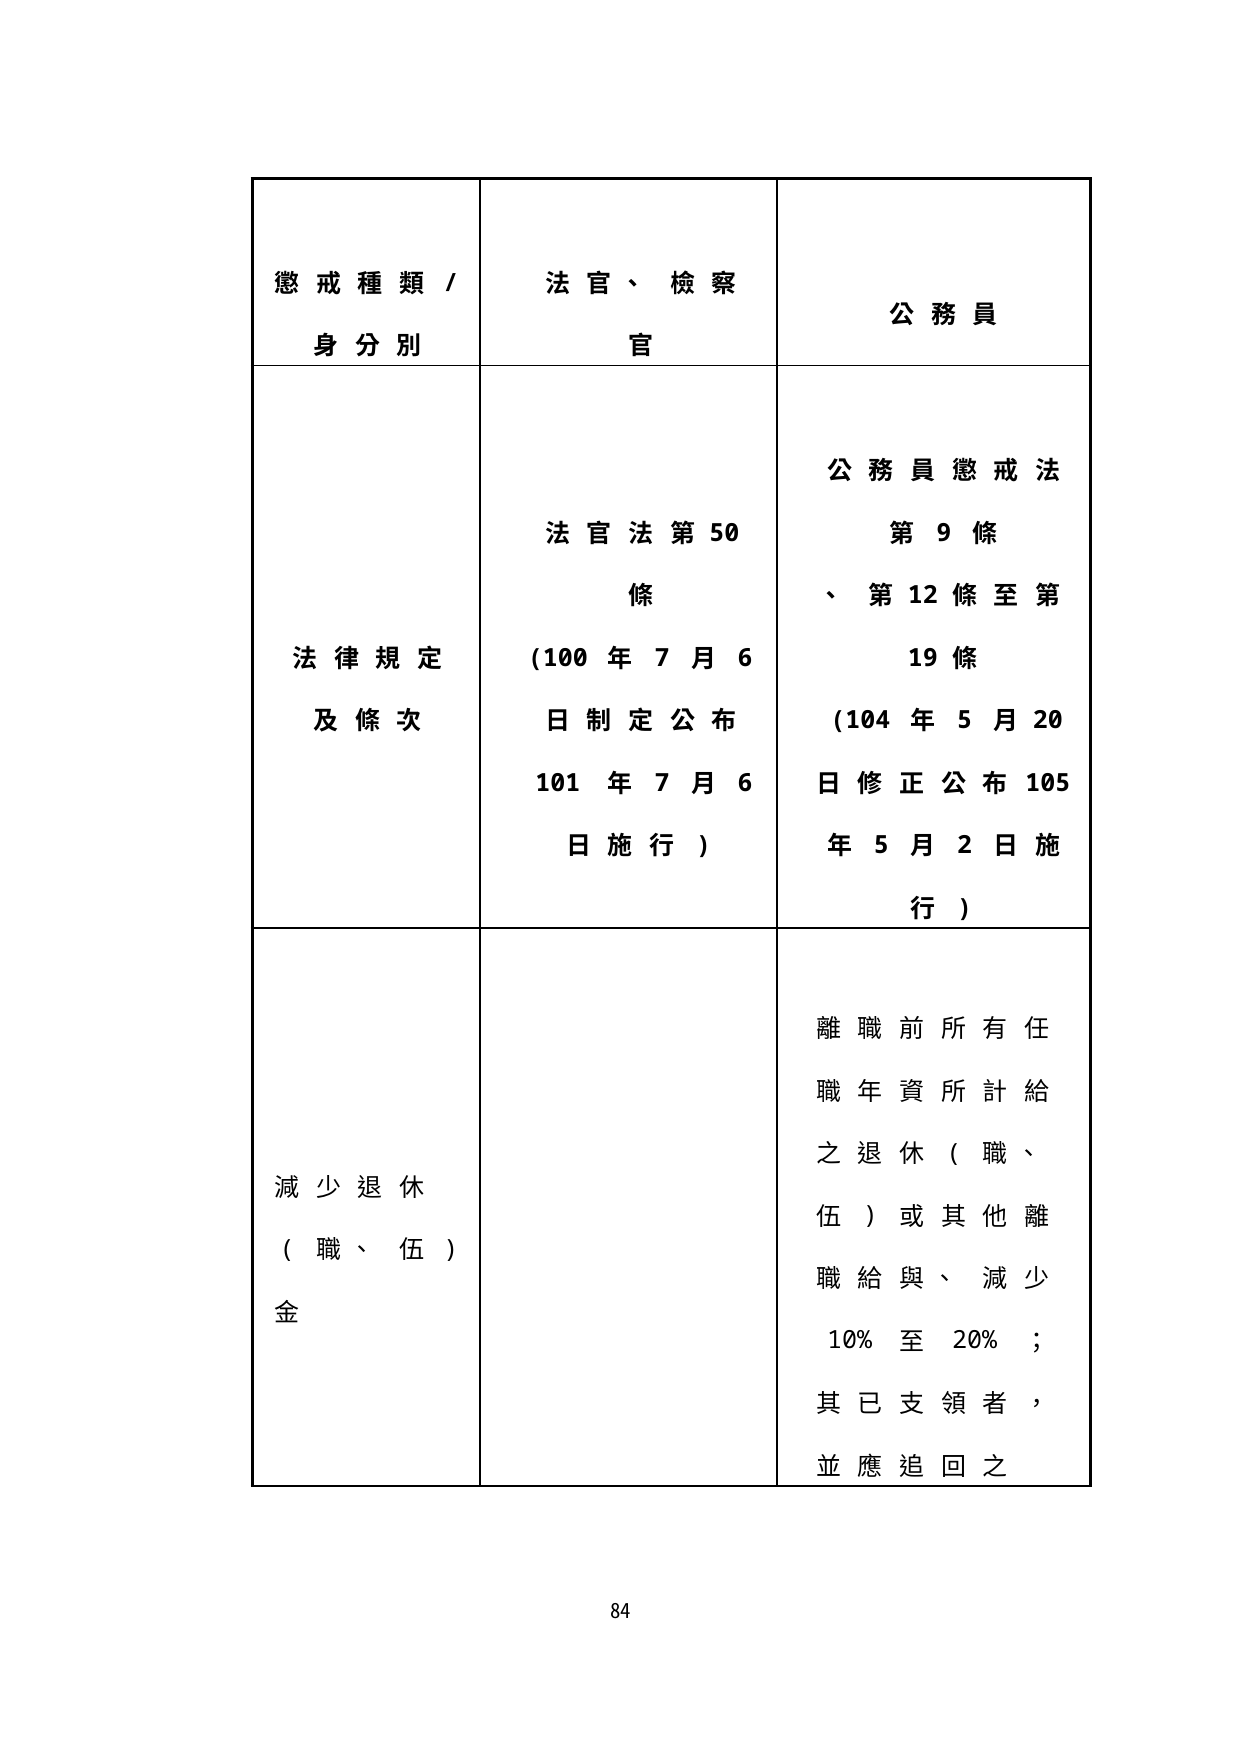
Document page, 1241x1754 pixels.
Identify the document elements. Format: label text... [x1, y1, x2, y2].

table_cell 離職前所有任職年資所計給之退休(職、伍)或其他離職給與、減少10%至20%；其已支領者，並應追回之 [778, 929, 1089, 1485]
table_cell [481, 929, 776, 1485]
table_cell 公務員懲戒法第9條 、第12條至第19條 (104年5月20日修正公布105年5月2日施行) [778, 366, 1089, 927]
table_header 懲戒種類/身分別 [254, 180, 479, 365]
table_cell 法官法第50條 (100年7月6日制定公布101年7月6日施行) [481, 366, 776, 927]
table_cell 減少退休(職、伍)金 [254, 929, 479, 1485]
table_header 法官、檢察官 [481, 180, 776, 365]
table_header 公務員 [778, 180, 1089, 365]
table_cell 法律規定及條次 [254, 366, 479, 927]
